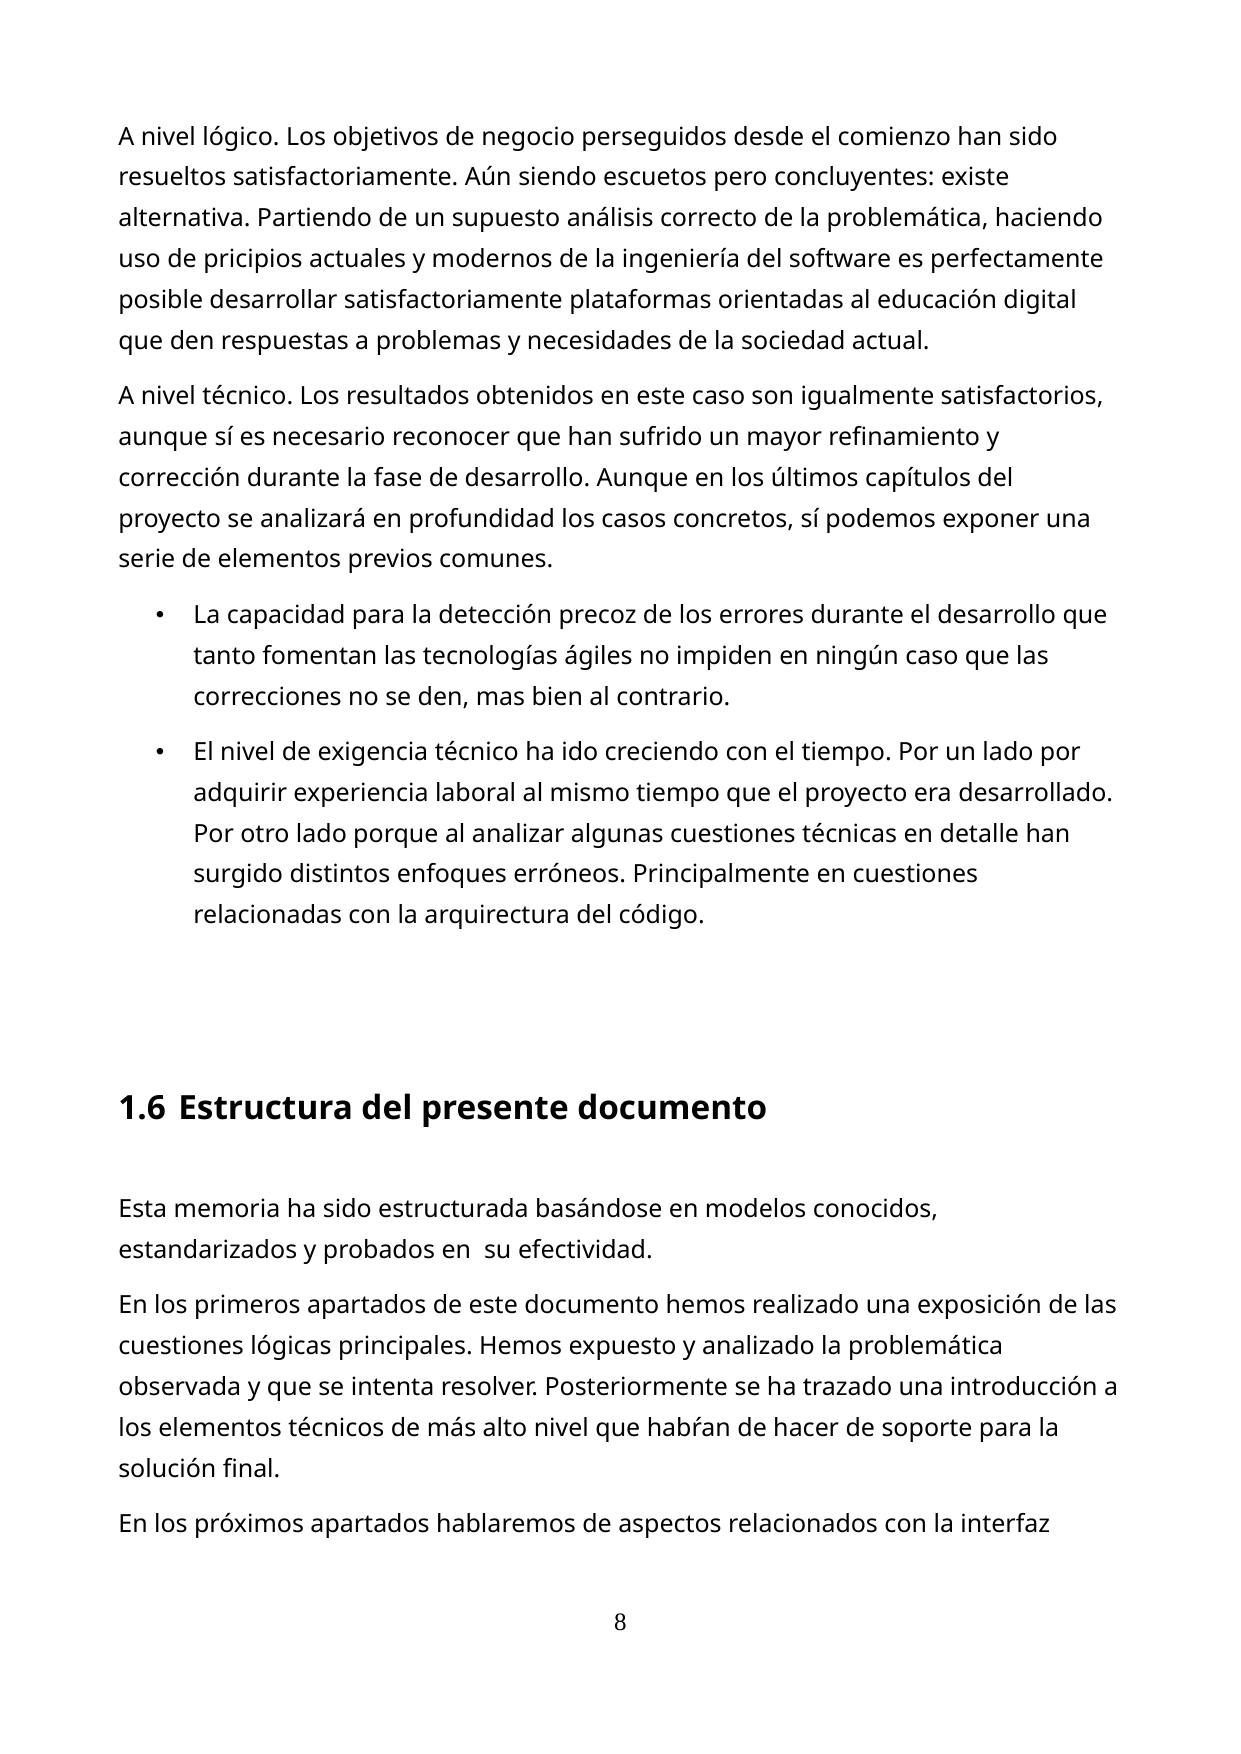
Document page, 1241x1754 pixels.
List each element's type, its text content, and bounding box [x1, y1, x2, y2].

list El nivel de exigencia técnico ha ido creciendo con el tiempo. Por un lado por adquirir experiencia laboral al mismo tiempo que el proyecto era desarrollado. Por otro lado porque al analizar algunas cuestiones técnicas en detalle han surgido distintos enfoques erróneos. Principalmente en cuestiones relacionadas con la arquirectura del código. [156, 733, 1122, 931]
text Esta memoria ha sido estructurada basándose en modelos conocidos, estandarizados y probados en su efectividad. [118, 1191, 1122, 1266]
text A nivel técnico. Los resultados obtenidos en este caso son igualmente satisfactorios, aunque sí es necesario reconocer que han sufrido un mayor refinamiento y corrección durante la fase de desarrollo. Aunque en los últimos capítulos del proyecto se analizará en profundidad los casos concretos, sí podemos exponer una serie de elementos previos comunes. [118, 378, 1122, 575]
text En los próximos apartados hablaremos de aspectos relacionados con la interfaz [118, 1506, 1122, 1540]
text En los primeros apartados de este documento hemos realizado una exposición de las cuestiones lógicas principales. Hemos expuesto y analizado la problemática observada y que se intenta resolver. Posteriormente se ha trazado una introducción a los elementos técnicos de más alto nivel que habŕan de hacer de soporte para la solución final. [118, 1287, 1122, 1484]
list La capacidad para la detección precoz de los errores durante el desarrollo que tanto fomentan las tecnologías ágiles no impiden en ningún caso que las correcciones no se den, mas bien al contrario. [156, 596, 1122, 712]
subtitle Estructura del presente documento [118, 1084, 1122, 1129]
text A nivel lógico. Los objetivos de negocio perseguidos desde el comienzo han sido resueltos satisfactoriamente. Aún siendo escuetos pero concluyentes: existe alternativa. Partiendo de un supuesto análisis correcto de la problemática, haciendo uso de pricipios actuales y modernos de la ingeniería del software es perfectamente posible desarrollar satisfactoriamente plataformas orientadas al educación digital que den respuestas a problemas y necesidades de la sociedad actual. [118, 118, 1122, 356]
